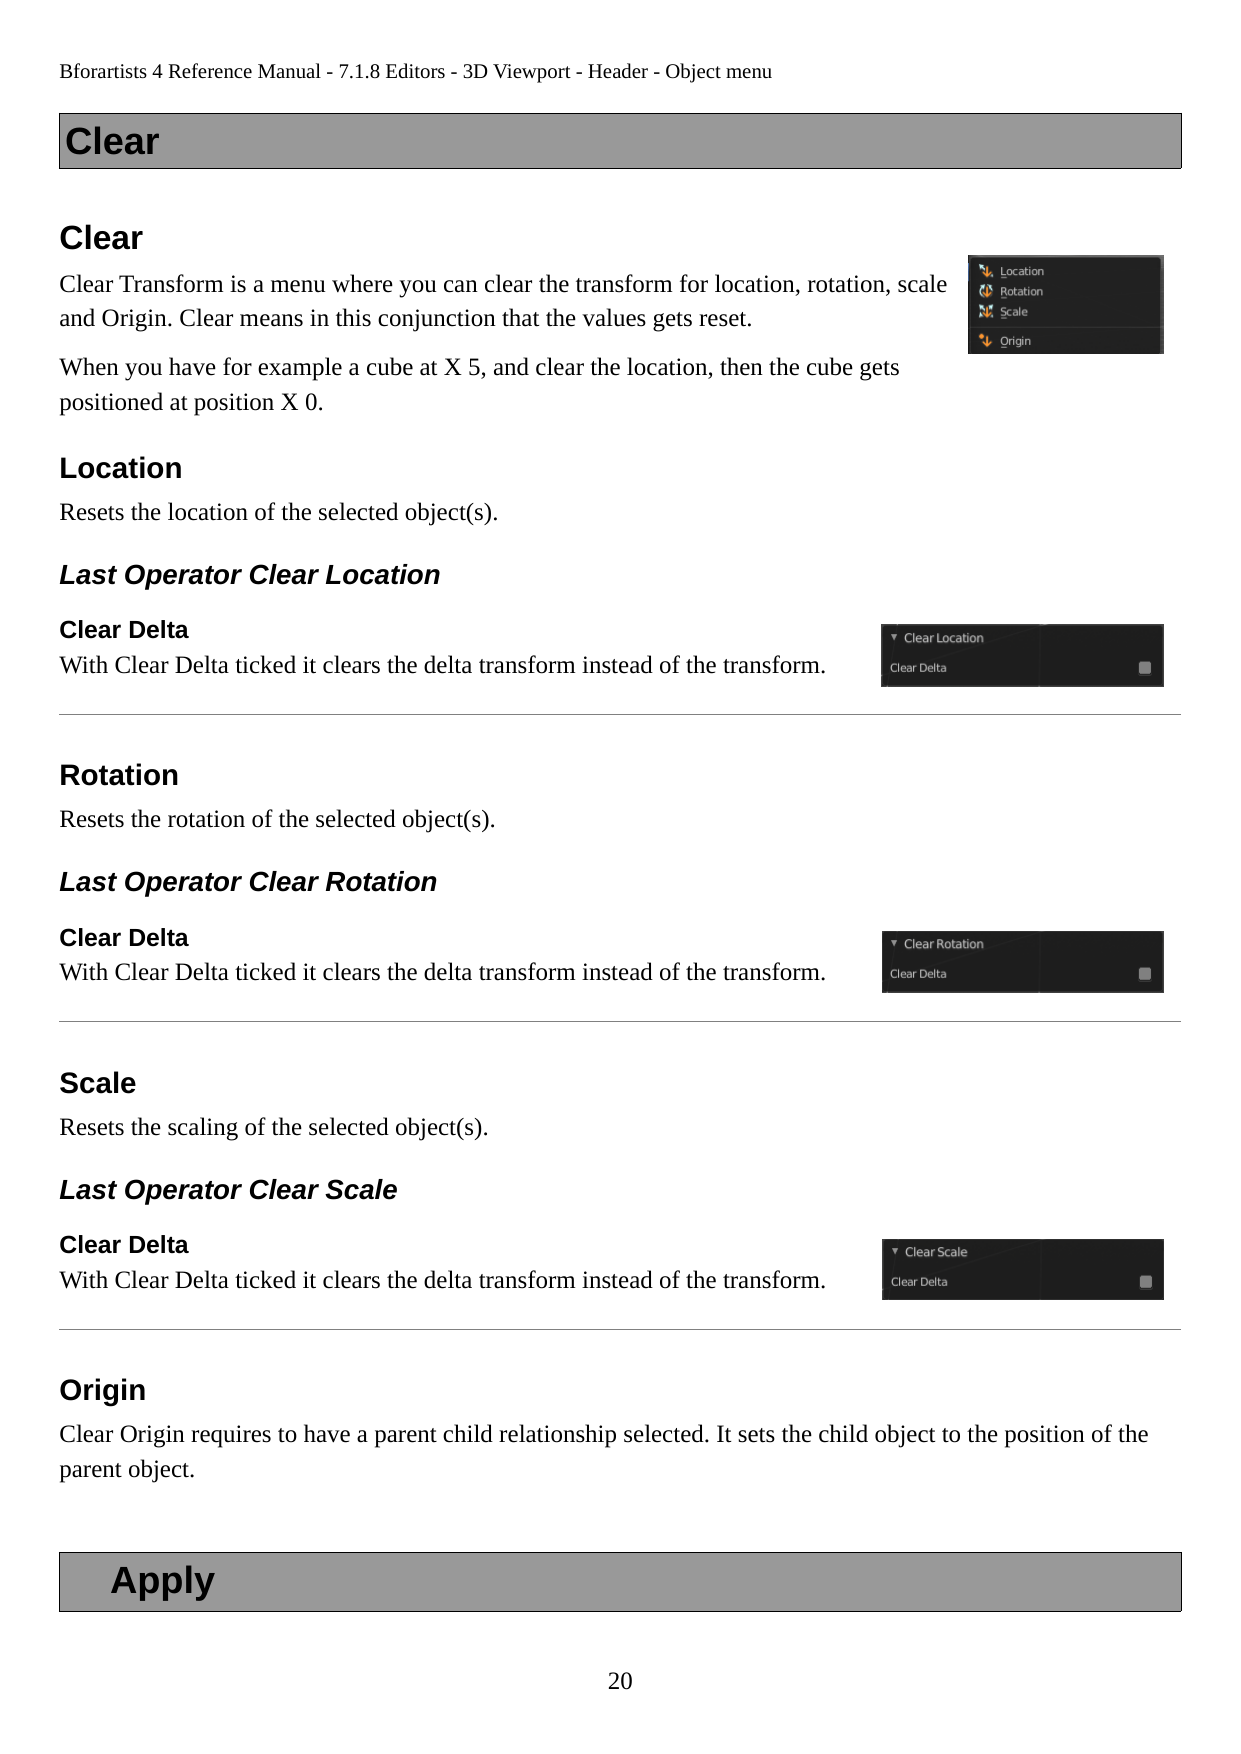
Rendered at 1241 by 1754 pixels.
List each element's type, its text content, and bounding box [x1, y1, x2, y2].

subtitle Last Operator Clear Rotation [59, 866, 1181, 898]
text Resets the rotation of the selected object(s). [59, 804, 1181, 833]
picture [968, 255, 1164, 354]
subtitle Location [59, 450, 1181, 484]
picture [882, 1239, 1164, 1300]
picture [881, 624, 1164, 687]
text With Clear Delta ticked it clears the delta transform instead of the transform. [59, 1265, 882, 1294]
subtitle Last Operator Clear Scale [59, 1173, 1181, 1205]
subtitle Origin [59, 1373, 1181, 1407]
subtitle Clear Delta [59, 923, 1181, 951]
table_header Apply [60, 1553, 1181, 1611]
table_header Clear [60, 114, 1181, 168]
text With Clear Delta ticked it clears the delta transform instead of the transform. [59, 957, 882, 986]
text When you have for example a cube at X 5, and clear the location, then the cube gets positioned at position X 0. [59, 352, 1181, 415]
text Clear Transform is a menu where you can clear the transform for location, rotation, scale and Origin. Clear means in this conjunction that the values gets reset. [59, 269, 968, 332]
subtitle Rotation [59, 758, 1181, 792]
text Clear Origin requires to have a parent child relationship selected. It sets the child object to the position of the parent object. [59, 1419, 1181, 1482]
subtitle Clear Delta [59, 615, 1181, 644]
subtitle Clear Delta [59, 1230, 1181, 1259]
text With Clear Delta ticked it clears the delta transform instead of the transform. [59, 650, 881, 679]
text Resets the scaling of the selected object(s). [59, 1112, 1181, 1141]
text Resets the location of the selected object(s). [59, 497, 1181, 526]
subtitle Clear [59, 217, 1181, 256]
subtitle Scale [59, 1065, 1181, 1099]
picture [882, 931, 1164, 993]
subtitle Last Operator Clear Location [59, 558, 1181, 590]
